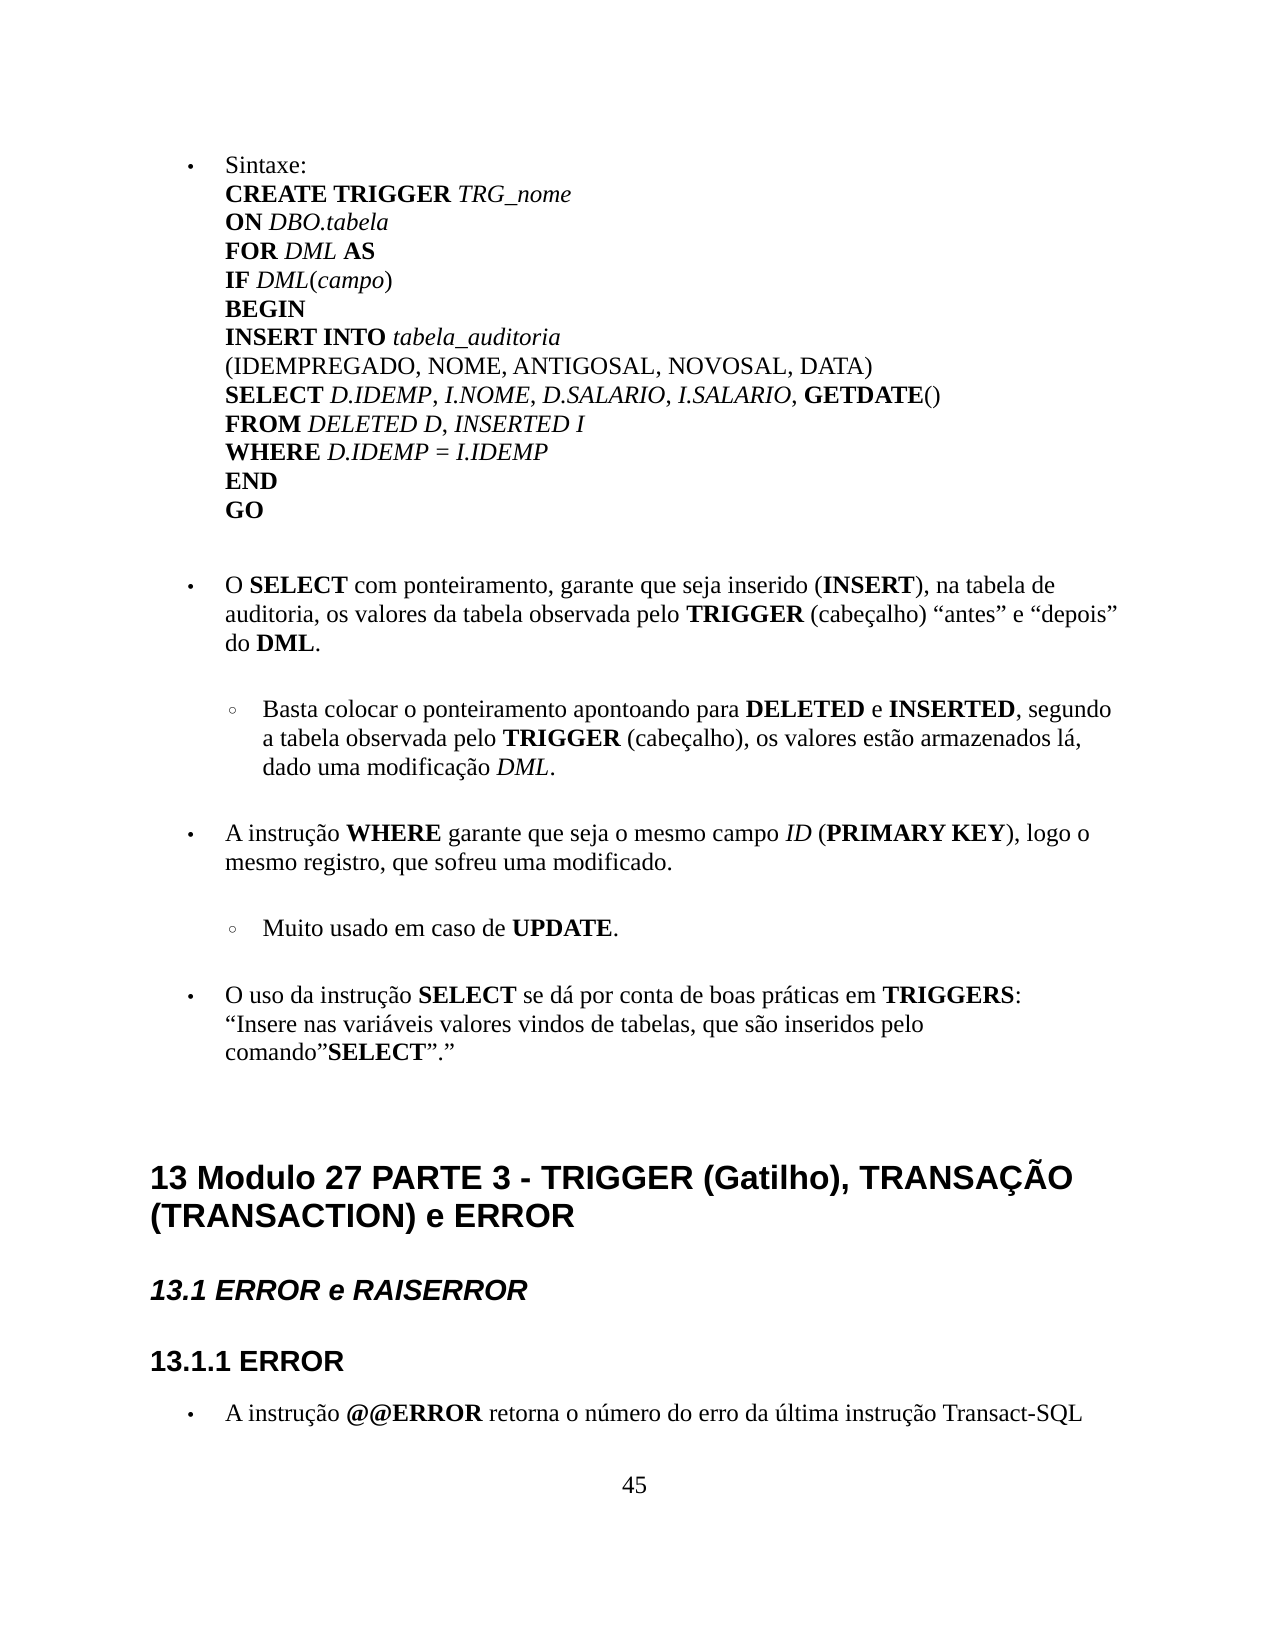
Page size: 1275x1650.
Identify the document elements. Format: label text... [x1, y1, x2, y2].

list A instrução @@ERROR retorna o número do erro da última instrução Transact-SQL [187, 1398, 1125, 1427]
list Muito usado em caso de UPDATE. [225, 913, 1125, 971]
subtitle 13.1.1 ERROR [150, 1343, 1125, 1377]
subtitle 13 Modulo 27 PARTE 3 - TRIGGER (Gatilho), TRANSAÇÃO (TRANSACTION) e ERROR [150, 1158, 1125, 1235]
list O uso da instrução SELECT se dá por conta de boas práticas em TRIGGERS: “Insere nas variáveis valores vindos de tabelas, que são inseridos pelo comando”SELECT”.” [187, 980, 1125, 1095]
list O SELECT com ponteiramento, garante que seja inserido (INSERT), na tabela de auditoria, os valores da tabela observada pelo TRIGGER (cabeçalho) “antes” e “depois” do DML. [187, 570, 1125, 685]
subtitle 13.1 ERROR e RAISERROR [150, 1272, 1125, 1306]
list A instrução WHERE garante que seja o mesmo campo ID (PRIMARY KEY), logo o mesmo registro, que sofreu uma modificado. [187, 818, 1125, 904]
list Basta colocar o ponteiramento apontoando para DELETED e INSERTED, segundo a tabela observada pelo TRIGGER (cabeçalho), os valores estão armazenados lá, dado uma modificação DML. [225, 694, 1125, 809]
list Sintaxe: CREATE TRIGGER TRG_nome ON DBO.tabela FOR DML AS IF DML(campo) BEGIN INSERT INTO tabela_auditoria (IDEMPREGADO, NOME, ANTIGOSAL, NOVOSAL, DATA) SELECT D.IDEMP, I.NOME, D.SALARIO, I.SALARIO, GETDATE() FROM DELETED D, INSERTED I WHERE D.IDEMP = I.IDEMP END GO [187, 150, 1125, 552]
